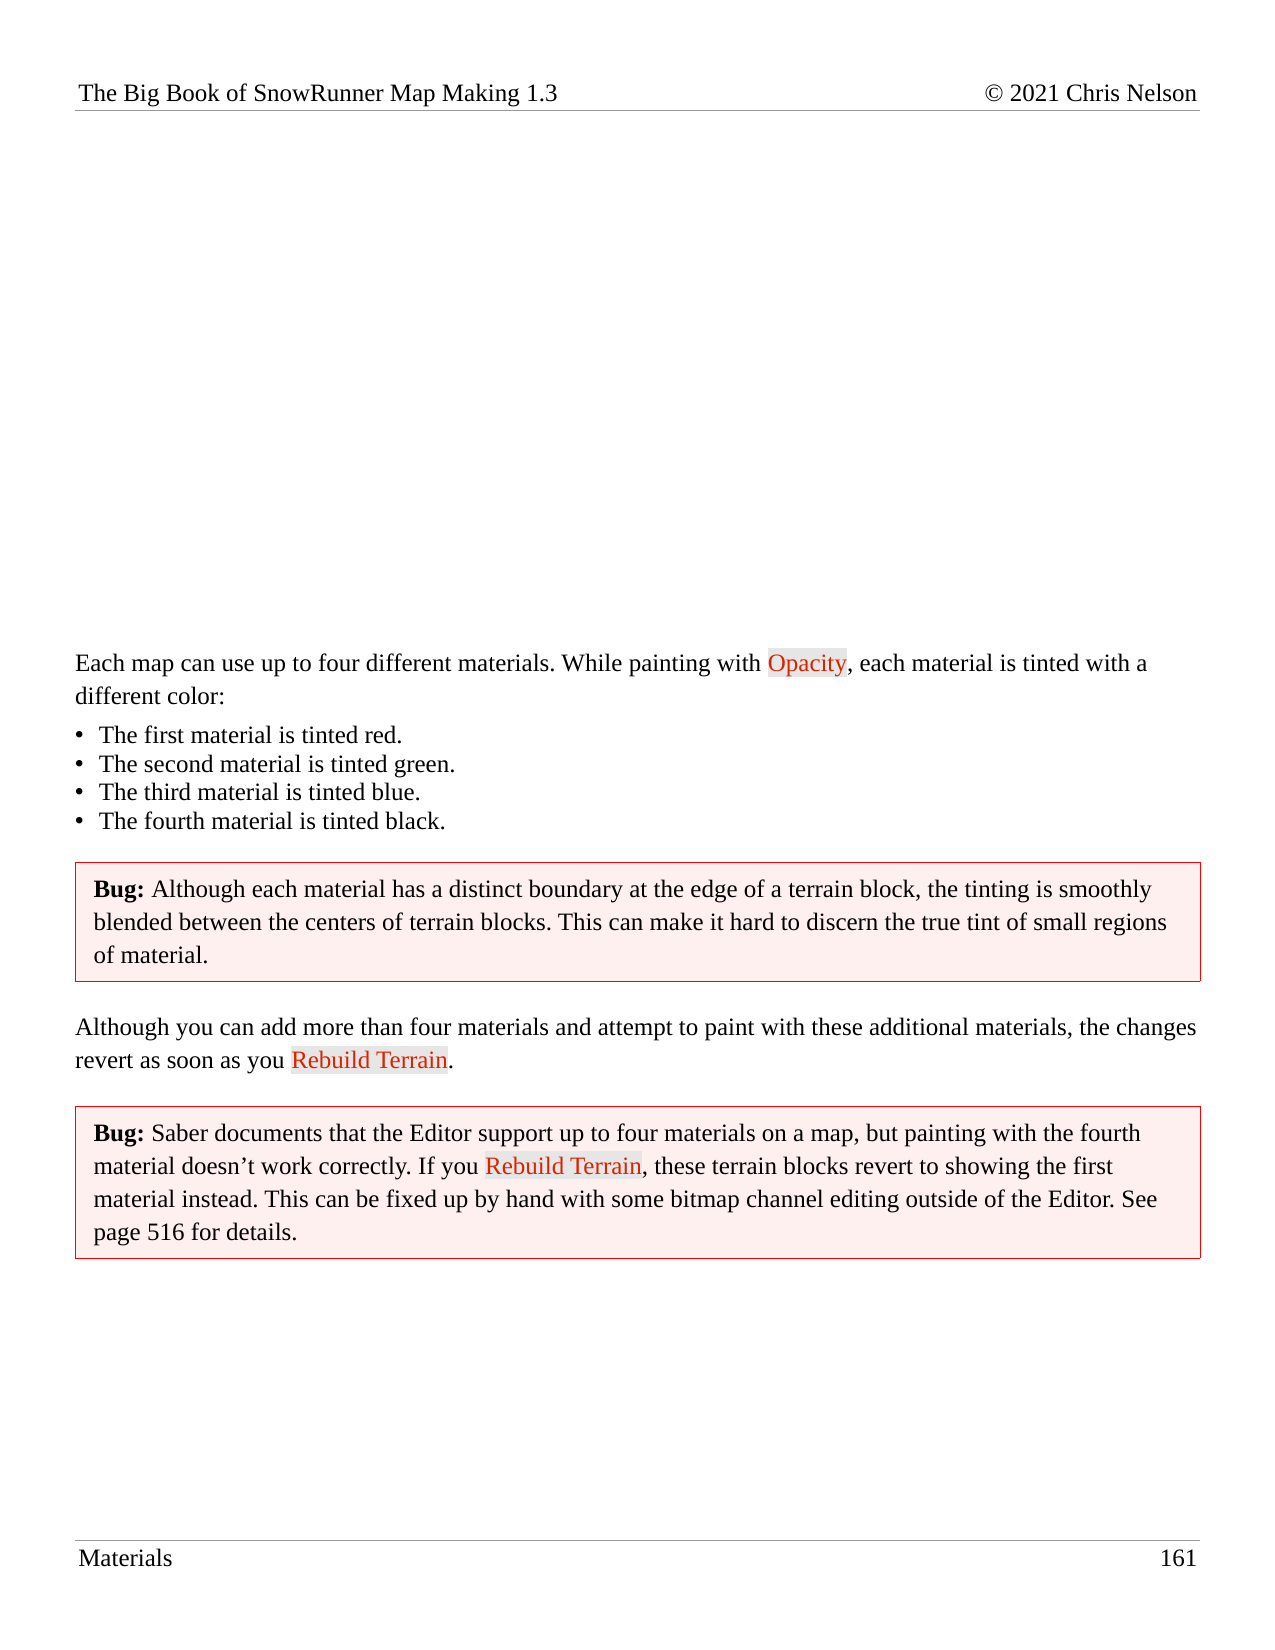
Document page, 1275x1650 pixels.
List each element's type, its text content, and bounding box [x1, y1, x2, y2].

list The first material is tinted red. [75, 720, 1200, 749]
list Saber documents that the Editor support up to four materials on a map, but painting with the fourth material doesn’t work correctly. If you Rebuild Terrain, these terrain blocks revert to showing the first material instead. This can be fixed up by hand with some bitmap channel editing outside of the Editor. See page 516 for details. [76, 1107, 1200, 1258]
list The third material is tinted blue. [75, 777, 1200, 806]
text Although you can add more than four materials and attempt to paint with these additional materials, the changes revert as soon as you Rebuild Terrain. [75, 1012, 1200, 1074]
list The fourth material is tinted black. [75, 806, 1200, 835]
list The second material is tinted green. [75, 749, 1200, 777]
list Although each material has a distinct boundary at the edge of a terrain block, the tinting is smoothly blended between the centers of terrain blocks. This can make it hard to discern the true tint of small regions of material. [76, 863, 1200, 981]
subtitle Each map can use up to four different materials. While painting with Opacity, each material is tinted with a different color: [75, 648, 1200, 709]
